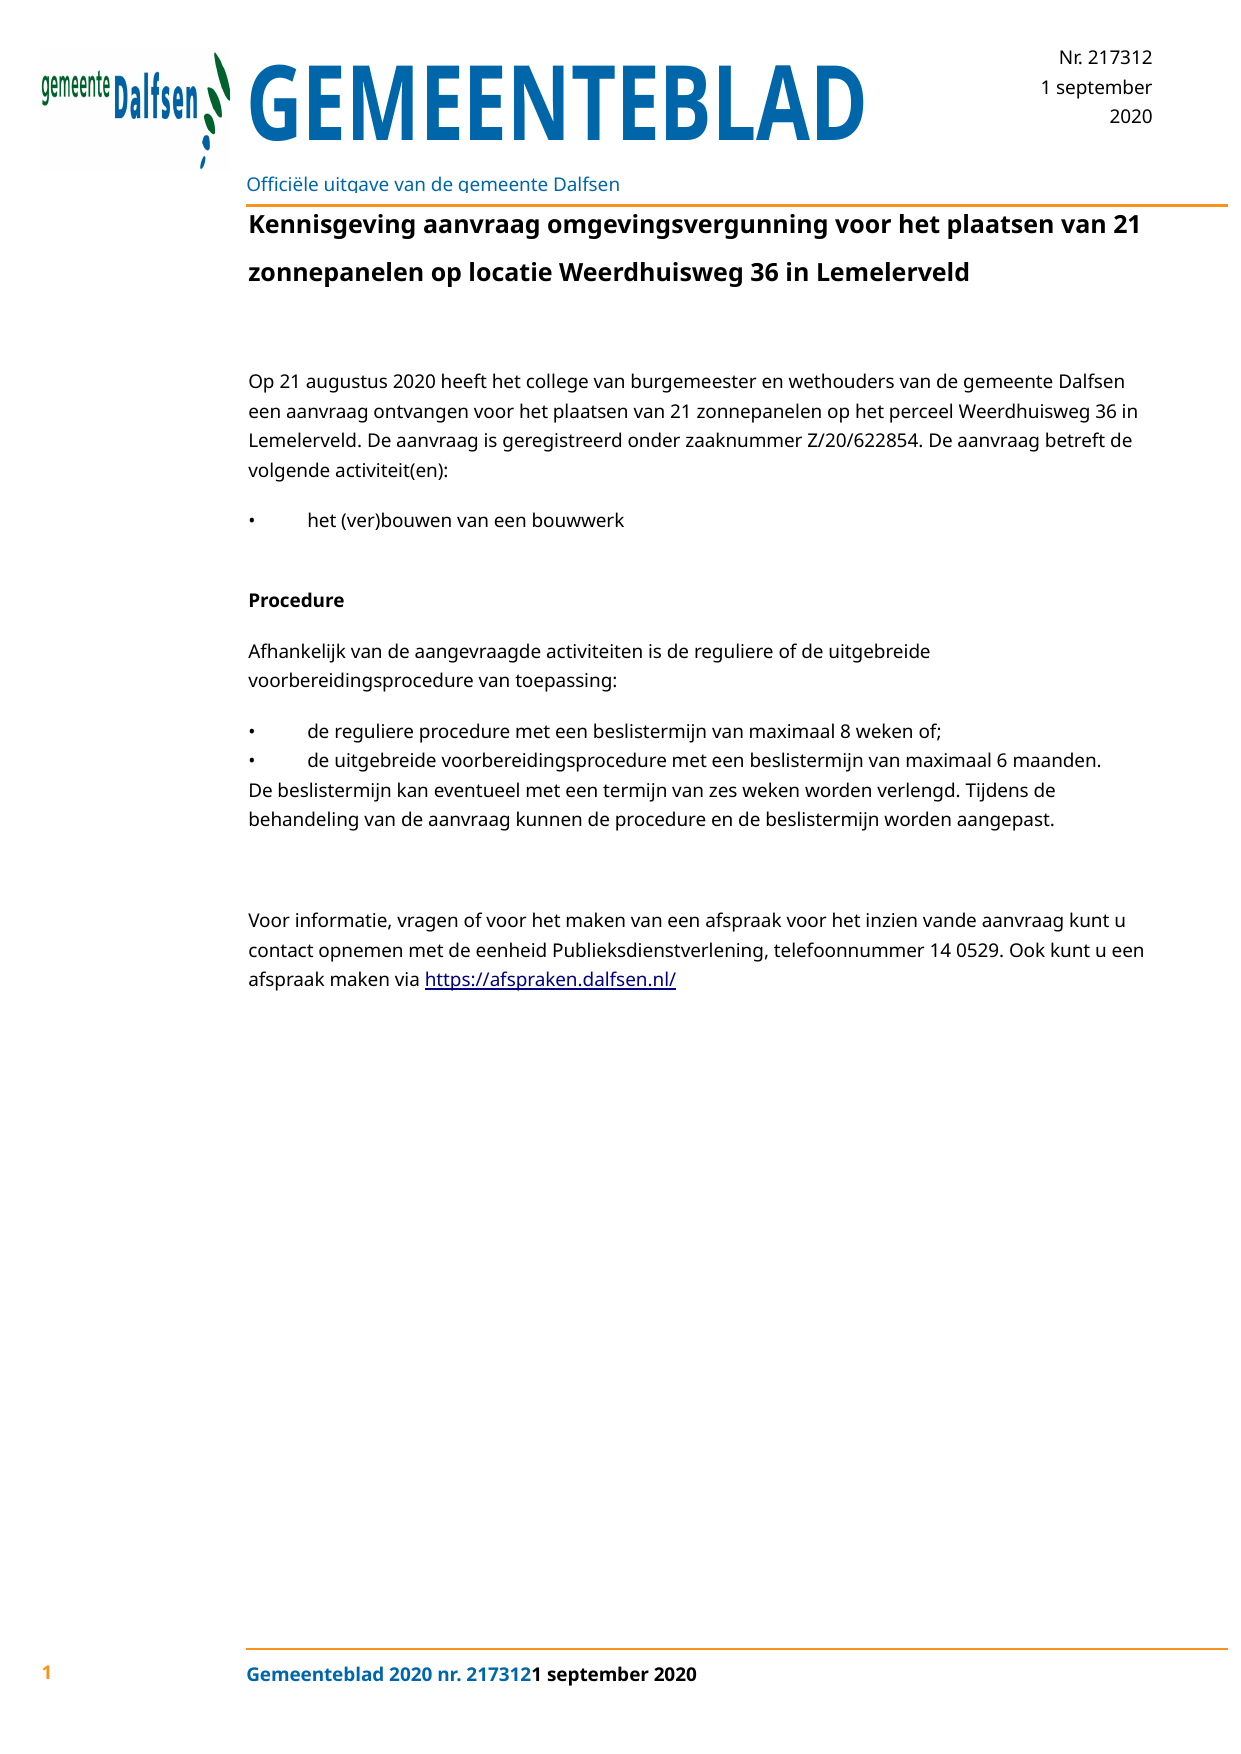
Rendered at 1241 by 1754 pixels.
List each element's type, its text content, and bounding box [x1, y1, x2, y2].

text Afhankelijk van de aangevraagde activiteiten is de reguliere of de uitgebreide voorbereidingsprocedure van toepassing: [248, 638, 1152, 693]
text Kennisgeving aanvraag omgevingsvergunning voor het plaatsen van 21 zonnepanelen op locatie Weerdhuisweg 36 in Lemelerveld [248, 207, 1152, 288]
text Op 21 augustus 2020 heeft het college van burgemeester en wethouders van de gemeente Dalfsen een aanvraag ontvangen voor het plaatsen van 21 zonnepanelen op het perceel Weerdhuisweg 36 in Lemelerveld. De aanvraag is geregistreerd onder zaaknummer Z/20/622854. De aanvraag betreft de volgende activiteit(en): [248, 368, 1152, 483]
picture [41, 47, 231, 172]
list het (ver)bouwen van een bouwwerk [248, 507, 1152, 533]
text Voor informatie, vragen of voor het maken van een afspraak voor het inzien vande aanvraag kunt u contact opnemen met de eenheid Publieksdienstverlening, telefoonnummer 14 0529. Ook kunt u een afspraak maken via https://afspraken.dalfsen.nl/ [248, 907, 1152, 992]
list de reguliere procedure met een beslistermijn van maximaal 8 weken of; [248, 718, 1152, 744]
text Procedure [248, 587, 1152, 613]
list de uitgebreide voorbereidingsprocedure met een beslistermijn van maximaal 6 maanden. [248, 747, 1152, 773]
text De beslistermijn kan eventueel met een termijn van zes weken worden verlengd. Tijdens de behandeling van de aanvraag kunnen de procedure en de beslistermijn worden aangepast. [248, 777, 1152, 832]
